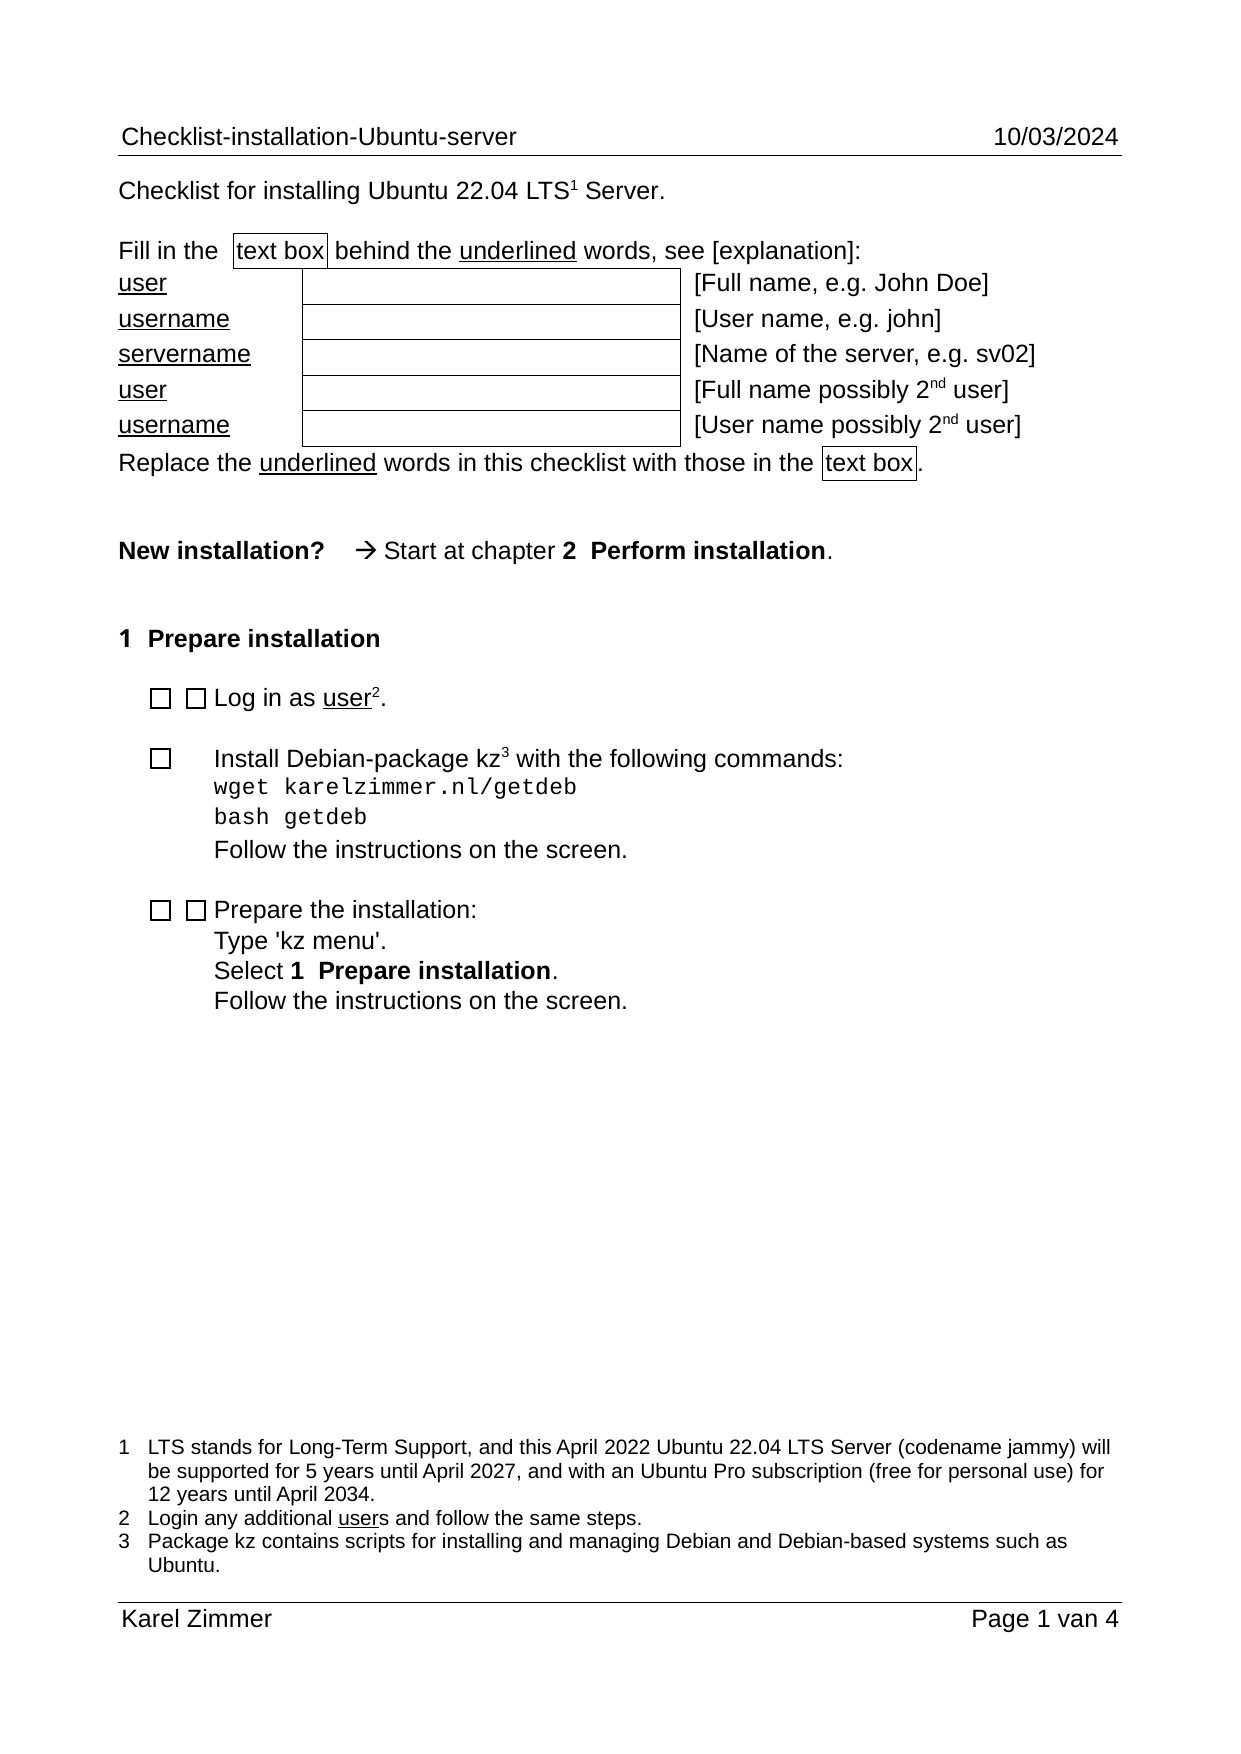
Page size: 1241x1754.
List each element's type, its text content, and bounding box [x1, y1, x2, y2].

table_cell [177, 986, 213, 1016]
text servERNAme [118, 339, 302, 375]
table_cell [142, 713, 177, 744]
table_cell [177, 926, 213, 956]
text LTS stands for Long-Term Support, and this April 2022 Ubuntu 22.04 LTS Server (codename jammy) will be supported for 5 years until April 2027, and with an Ubuntu Pro subscription (free for personal use) for 12 years until April 2034. [118, 1436, 1122, 1506]
text [Name of the server, e.g. sv02] [681, 339, 1122, 375]
table_cell [118, 986, 142, 1016]
text New installation?  Start at chapter 2 Perform installation. [118, 537, 1122, 565]
table_cell [142, 926, 177, 956]
table_header [142, 683, 177, 713]
table_cell Install Debian-package kz with the following commands: [213, 744, 1122, 774]
table_cell [118, 774, 142, 804]
table_cell Type 'kz menu'. [213, 926, 1122, 956]
table_cell [118, 956, 142, 986]
table_cell [177, 804, 213, 834]
table_cell [177, 835, 213, 865]
table_cell [177, 895, 213, 926]
list Prepare installation [118, 621, 1122, 655]
table_cell [142, 804, 177, 834]
table_header [118, 683, 142, 713]
table_cell [118, 895, 142, 926]
text text box [234, 234, 327, 268]
table_cell wget karelzimmer.nl/getdeb [213, 774, 1122, 804]
text text box [823, 447, 916, 480]
table_cell [118, 713, 142, 744]
table_cell [177, 956, 213, 986]
text user [118, 268, 302, 304]
table_cell [142, 895, 177, 926]
text . [917, 446, 1122, 481]
table_header [177, 683, 213, 713]
text [User name possibly 2nd user] [681, 410, 1122, 446]
table_cell [142, 774, 177, 804]
text Fill in the [118, 233, 233, 268]
text USERName [118, 410, 302, 446]
table_cell [142, 956, 177, 986]
table_cell Follow the instructions on the screen. [213, 986, 1122, 1016]
table_cell [142, 835, 177, 865]
table_cell [118, 835, 142, 865]
text Replace the underlined words in this checklist with those in the [118, 446, 822, 481]
table_cell [213, 713, 1122, 744]
table_cell [177, 774, 213, 804]
table_cell [177, 713, 213, 744]
text Checklist for installing Ubuntu 22.04 LTS Server. [118, 177, 1122, 205]
table_cell Prepare the installation: [213, 895, 1122, 926]
table_cell Follow the instructions on the screen. [213, 835, 1122, 865]
table_cell [118, 865, 142, 895]
table_cell [177, 865, 213, 895]
table_cell [142, 986, 177, 1016]
table_cell bash getdeb [213, 804, 1122, 834]
text [Full name possibly 2nd user] [681, 375, 1122, 410]
text USERname [118, 304, 302, 339]
text behind the underlined words, see [explanation]: [328, 233, 1122, 268]
table_cell [213, 865, 1122, 895]
table_cell [118, 804, 142, 834]
table_cell [177, 744, 213, 774]
table_header Log in as USER. [213, 683, 1122, 713]
table_cell [118, 744, 142, 774]
text USER [118, 375, 302, 410]
table_cell [118, 926, 142, 956]
table_cell [142, 865, 177, 895]
text [User name, e.g. john] [681, 304, 1122, 339]
text [Full name, e.g. John Doe] [681, 268, 1122, 304]
table_cell [142, 744, 177, 774]
table_cell Select 1 Prepare installation. [213, 956, 1122, 986]
